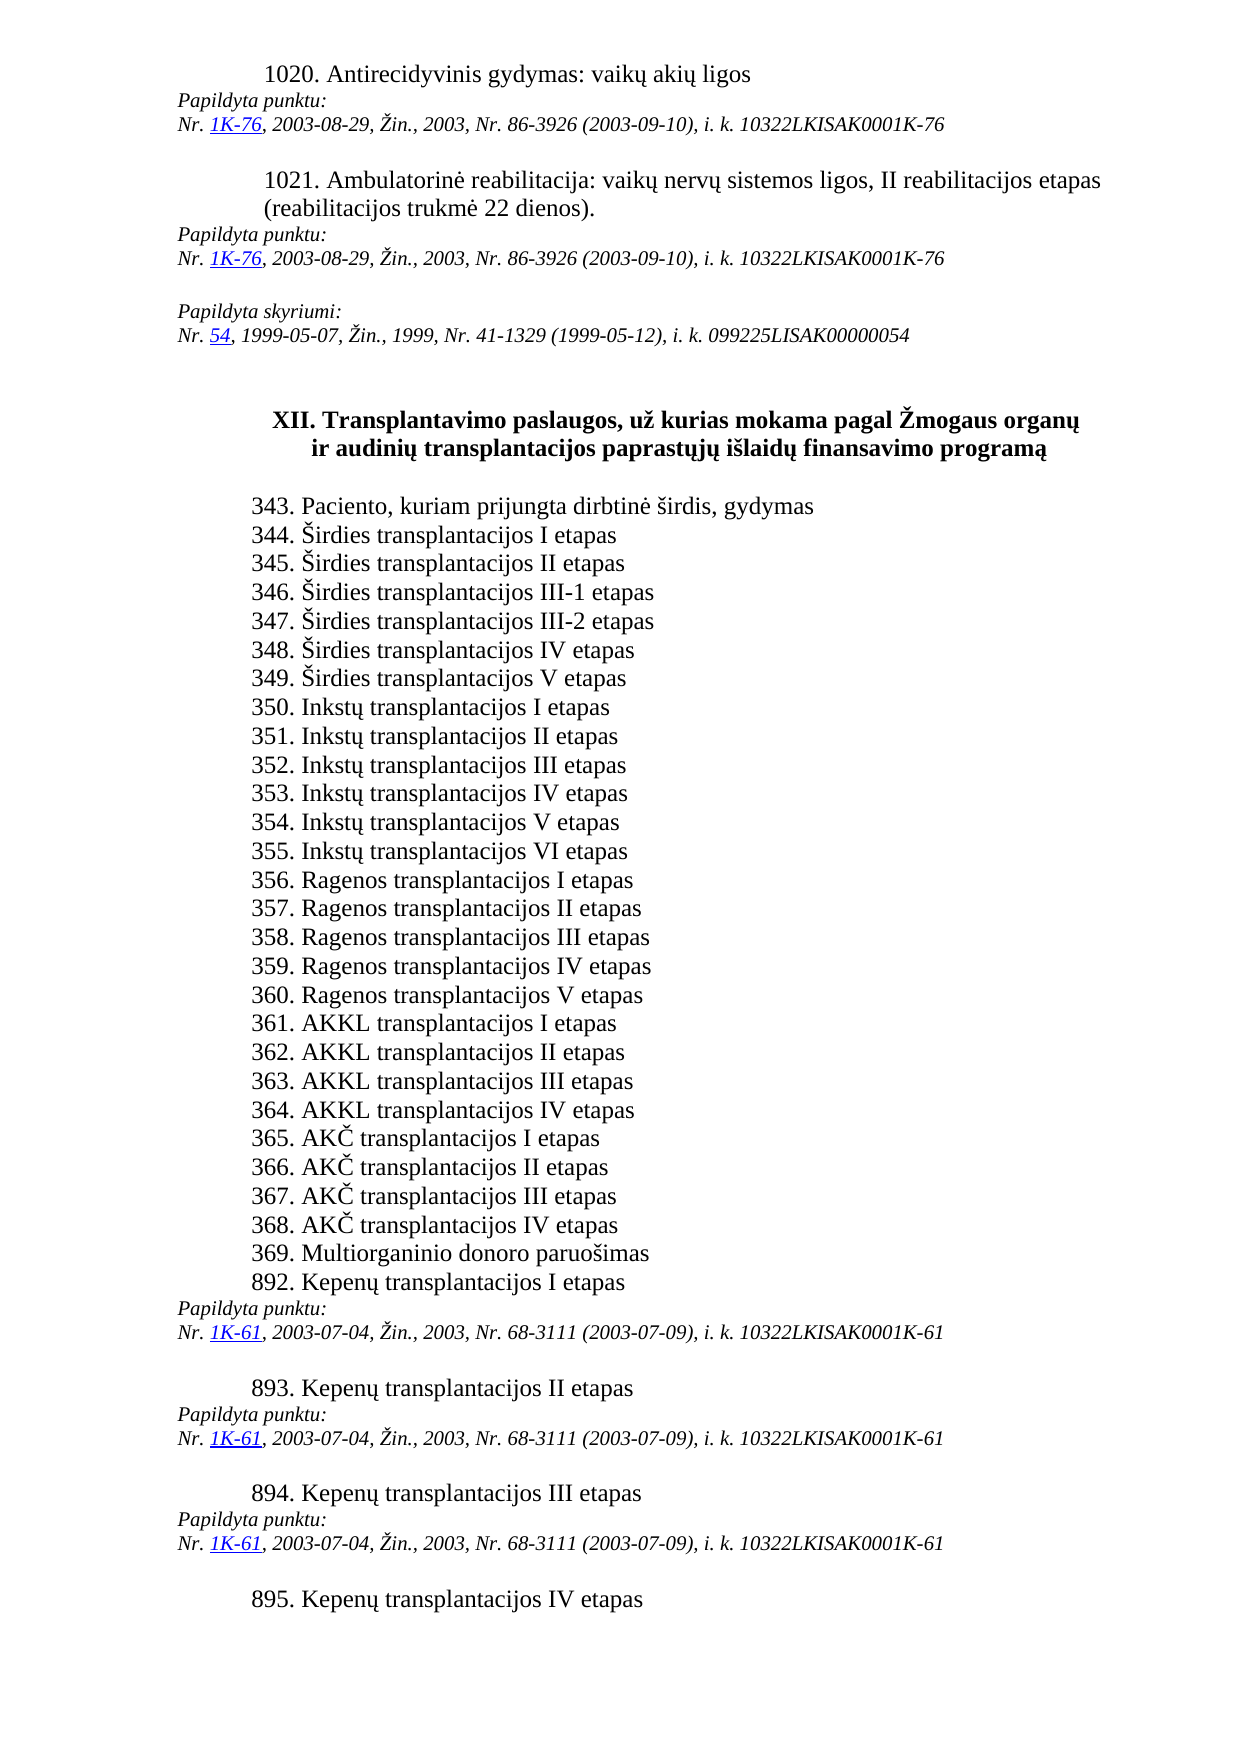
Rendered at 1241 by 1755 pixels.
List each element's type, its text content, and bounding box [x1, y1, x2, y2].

text 352. Inkstų transplantacijos III etapas [177, 750, 1181, 778]
text 366. AKČ transplantacijos II etapas [177, 1152, 1181, 1181]
text Nr. 1K-61, 2003-07-04, Žin., 2003, Nr. 68-3111 (2003-07-09), i. k. 10322LKISAK0001K-61 [177, 1426, 1181, 1450]
text 344. Širdies transplantacijos I etapas [177, 520, 1181, 548]
text Nr. 1K-61, 2003-07-04, Žin., 2003, Nr. 68-3111 (2003-07-09), i. k. 10322LKISAK0001K-61 [177, 1531, 1181, 1555]
text 355. Inkstų transplantacijos VI etapas [177, 836, 1181, 865]
text 363. AKKL transplantacijos III etapas [177, 1066, 1181, 1095]
text 351. Inkstų transplantacijos II etapas [177, 721, 1181, 750]
text 346. Širdies transplantacijos III-1 etapas [177, 577, 1181, 606]
text 1020. Antirecidyvinis gydymas: vaikų akių ligos [263, 59, 1181, 88]
text 347. Širdies transplantacijos III-2 etapas [177, 606, 1181, 635]
text 368. AKČ transplantacijos IV etapas [177, 1210, 1181, 1238]
text 358. Ragenos transplantacijos III etapas [177, 922, 1181, 951]
text Papildyta punktu: [177, 222, 1181, 246]
text 345. Širdies transplantacijos II etapas [177, 548, 1181, 577]
text Nr. 1K-76, 2003-08-29, Žin., 2003, Nr. 86-3926 (2003-09-10), i. k. 10322LKISAK0001K-76 [177, 112, 1181, 136]
text Papildyta skyriumi: [177, 299, 1181, 323]
text 356. Ragenos transplantacijos I etapas [177, 865, 1181, 893]
text 361. AKKL transplantacijos I etapas [177, 1008, 1181, 1037]
text 359. Ragenos transplantacijos IV etapas [177, 951, 1181, 980]
text 893. Kepenų transplantacijos II etapas [177, 1373, 1181, 1402]
text Nr. 1K-76, 2003-08-29, Žin., 2003, Nr. 86-3926 (2003-09-10), i. k. 10322LKISAK0001K-76 [177, 246, 1181, 270]
text 364. AKKL transplantacijos IV etapas [177, 1095, 1181, 1123]
text 349. Širdies transplantacijos V etapas [177, 663, 1181, 692]
text Nr. 54, 1999-05-07, Žin., 1999, Nr. 41-1329 (1999-05-12), i. k. 099225LISAK00000054 [177, 323, 1181, 347]
text 348. Širdies transplantacijos IV etapas [177, 635, 1181, 663]
text 362. AKKL transplantacijos II etapas [177, 1037, 1181, 1066]
text Papildyta punktu: [177, 88, 1181, 112]
text 353. Inkstų transplantacijos IV etapas [177, 778, 1181, 807]
text 350. Inkstų transplantacijos I etapas [177, 692, 1181, 721]
text 360. Ragenos transplantacijos V etapas [177, 980, 1181, 1008]
text 354. Inkstų transplantacijos V etapas [177, 807, 1181, 836]
text 894. Kepenų transplantacijos III etapas [177, 1478, 1181, 1507]
text Nr. 1K-61, 2003-07-04, Žin., 2003, Nr. 68-3111 (2003-07-09), i. k. 10322LKISAK0001K-61 [177, 1320, 1181, 1344]
text 343. Paciento, kuriam prijungta dirbtinė širdis, gydymas [177, 491, 1181, 520]
text 369. Multiorganinio donoro paruošimas [177, 1238, 1181, 1267]
text Papildyta punktu: [177, 1402, 1181, 1426]
text 367. AKČ transplantacijos III etapas [177, 1181, 1181, 1210]
text 892. Kepenų transplantacijos I etapas [177, 1267, 1181, 1296]
text 1021. Ambulatorinė reabilitacija: vaikų nervų sistemos ligos, II reabilitacijos etapas (reabilitacijos trukmė 22 dienos). [263, 165, 1181, 222]
text 895. Kepenų transplantacijos IV etapas [177, 1584, 1181, 1613]
text Papildyta punktu: [177, 1507, 1181, 1531]
text ir audinių transplantacijos paprastųjų išlaidų finansavimo programą [177, 433, 1181, 462]
text 365. AKČ transplantacijos I etapas [177, 1123, 1181, 1152]
text Papildyta punktu: [177, 1296, 1181, 1320]
text 357. Ragenos transplantacijos II etapas [177, 893, 1181, 922]
text XII. Transplantavimo paslaugos, už kurias mokama pagal Žmogaus organų [177, 405, 1181, 433]
